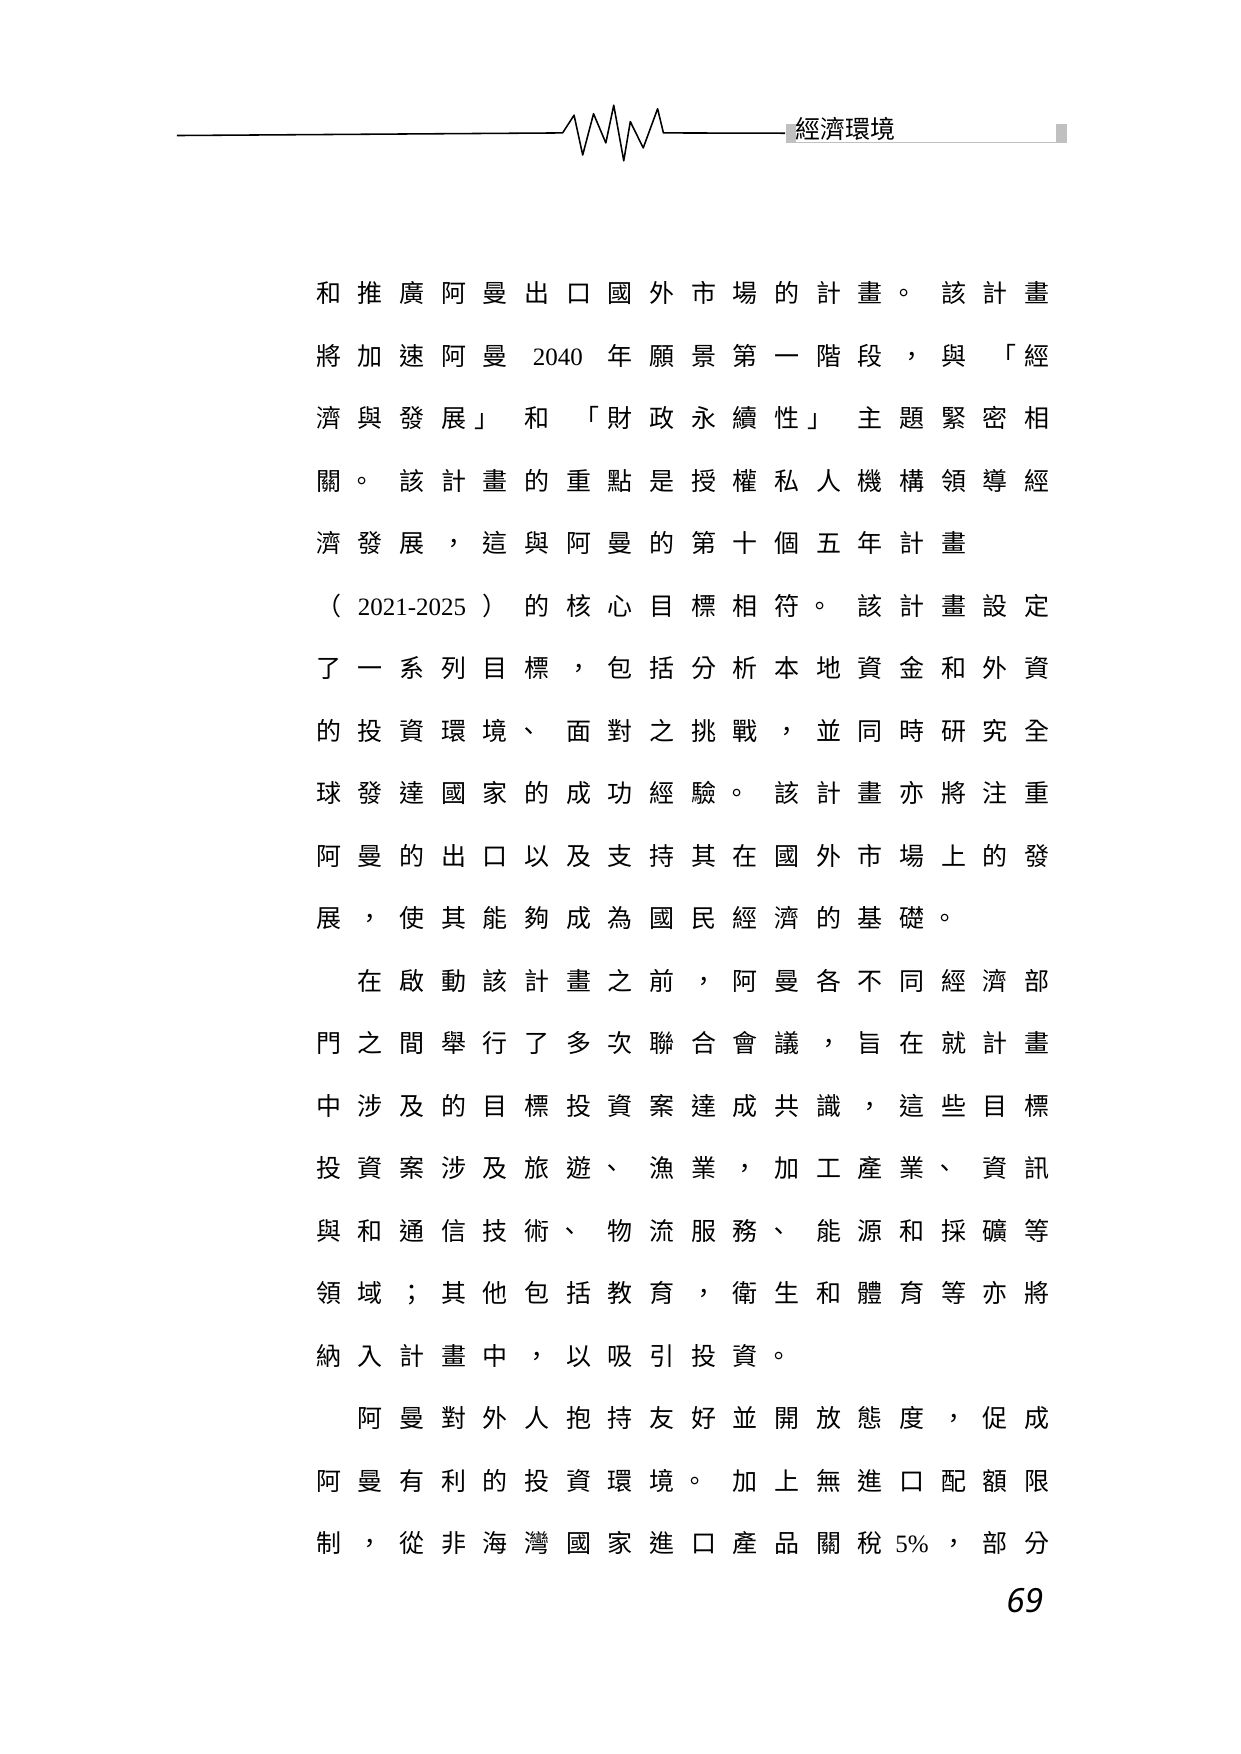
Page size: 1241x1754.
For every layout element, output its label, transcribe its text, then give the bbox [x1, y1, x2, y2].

text 阿曼對外人抱持友好並開放態度，促成阿曼有利的投資環境。加上無進口配額限制，從非海灣國家進口產品關稅5%，部分 [281, 1375, 1058, 1563]
text 和推廣阿曼出口國外市場的計畫。該計畫將加速阿曼2040年願景第一階段，與「經濟與發展」和「財政永續性」主題緊密相關。該計畫的重點是授權私人機構領導經濟發展，這與阿曼的第十個五年計畫（2021-2025）的核心目標相符。該計畫設定了一系列目標，包括分析本地資金和外資的投資環境、面對之挑戰，並同時研究全球發達國家的成功經驗。該計畫亦將注重阿曼的出口以及支持其在國外市場上的發展，使其能夠成為國民經濟的基礎。 [281, 250, 1058, 938]
text 在啟動該計畫之前，阿曼各不同經濟部門之間舉行了多次聯合會議，旨在就計畫中涉及的目標投資案達成共識，這些目標投資案涉及旅遊、漁業，加工產業、資訊與和通信技術、物流服務、能源和採礦等領域；其他包括教育，衛生和體育等亦將納入計畫中，以吸引投資。 [281, 938, 1058, 1375]
